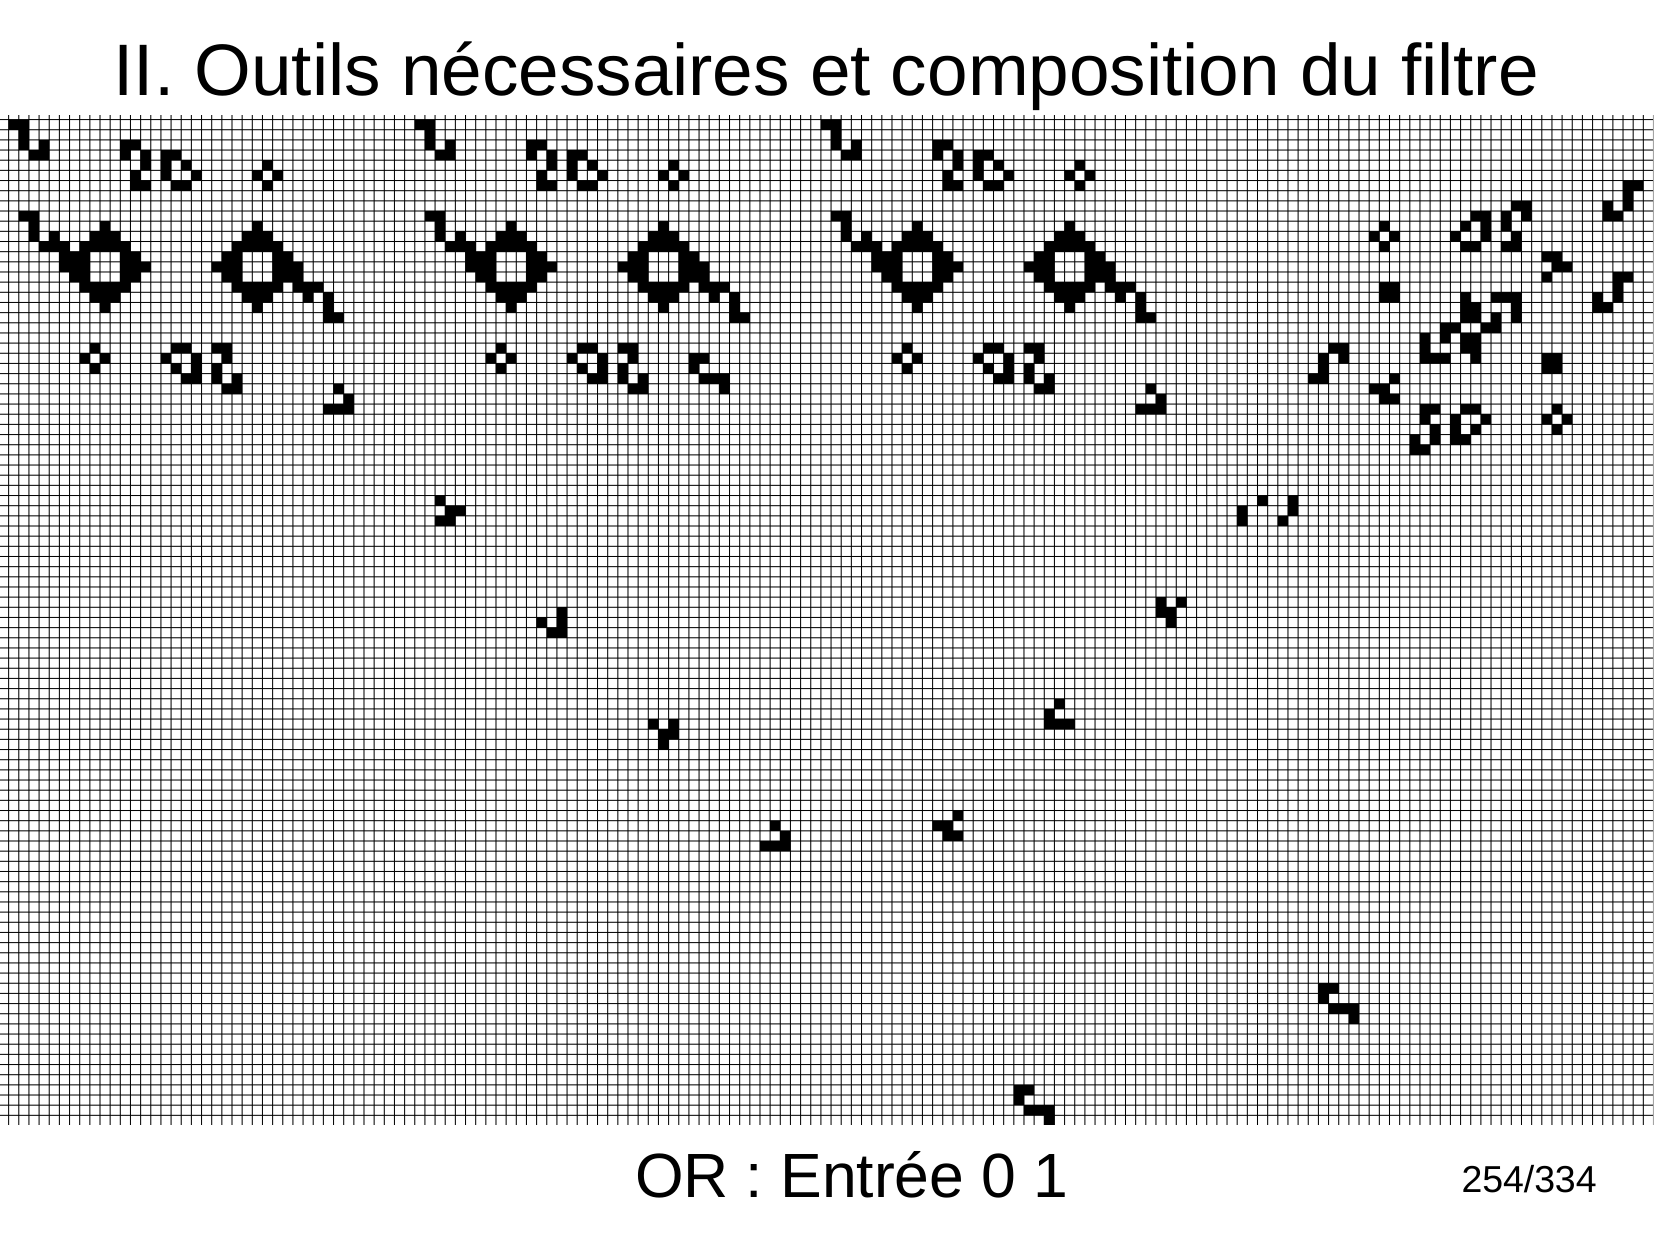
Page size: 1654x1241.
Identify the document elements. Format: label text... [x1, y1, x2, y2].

title II. Outils nécessaires et composition du filtre [82, 0, 1571, 174]
text_box OR : Entrée 0 1 [620, 1133, 1084, 1219]
picture [0, 115, 1654, 1125]
text_box <number>/334 [1446, 1151, 1654, 1209]
